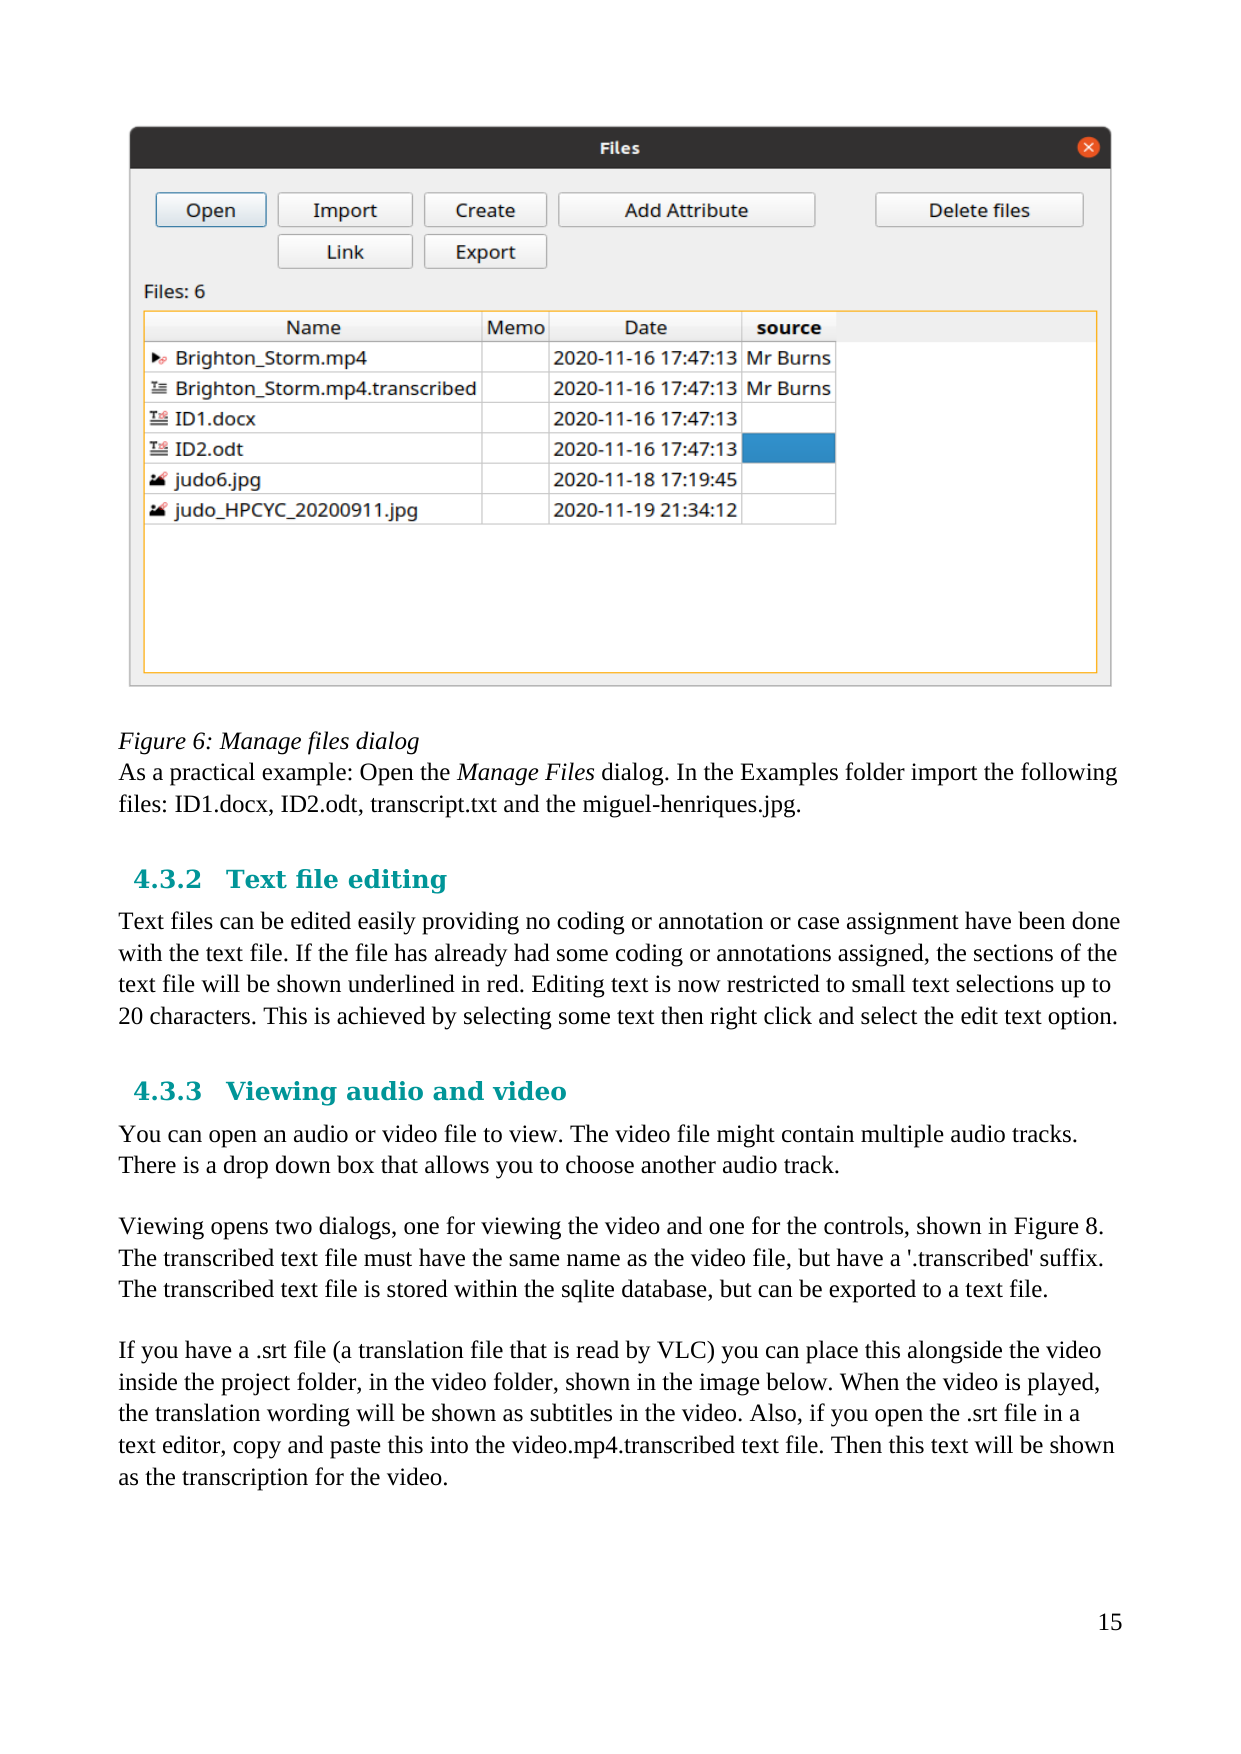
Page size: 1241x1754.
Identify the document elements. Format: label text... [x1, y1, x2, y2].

picture [118, 118, 1123, 697]
text You can open an audio or video file to view. The video file might contain multiple audio tracks. There is a drop down box that allows you to choose another audio track. [118, 1119, 1122, 1179]
text Figure 6: Manage files dialog [118, 697, 1122, 754]
text Text files can be edited easily providing no coding or annotation or case assignment have been done with the text file. If the file has already had some coding or annotations assigned, the sections of the text file will be shown underlined in red. Editing text is now restricted to small text selections up to 20 characters. This is achieved by selecting some text then right click and select the edit text option. [118, 906, 1122, 1030]
text Viewing opens two dialogs, one for viewing the video and one for the controls, shown in Figure 8. The transcribed text file must have the same name as the video file, but have a '.transcribed' suffix. The transcribed text file is stored within the sqlite database, but can be exported to a text file. [118, 1211, 1122, 1303]
text If you have a .srt file (a translation file that is read by VLC) you can place this alongside the video inside the project folder, in the video folder, shown in the image below. When the video is played, the translation wording will be shown as subtitles in the video. Also, if you open the .srt file in a text editor, copy and paste this into the video.mp4.transcribed text file. Then this text will be shown as the transcription for the video. [118, 1335, 1122, 1490]
subtitle Text file editing [124, 864, 1122, 894]
subtitle Viewing audio and video [124, 1077, 1122, 1106]
text As a practical example: Open the Manage Files dialog. In the Examples folder import the following files: ID1.docx, ID2.odt, transcript.txt and the miguel-henriques.jpg. [118, 754, 1122, 818]
